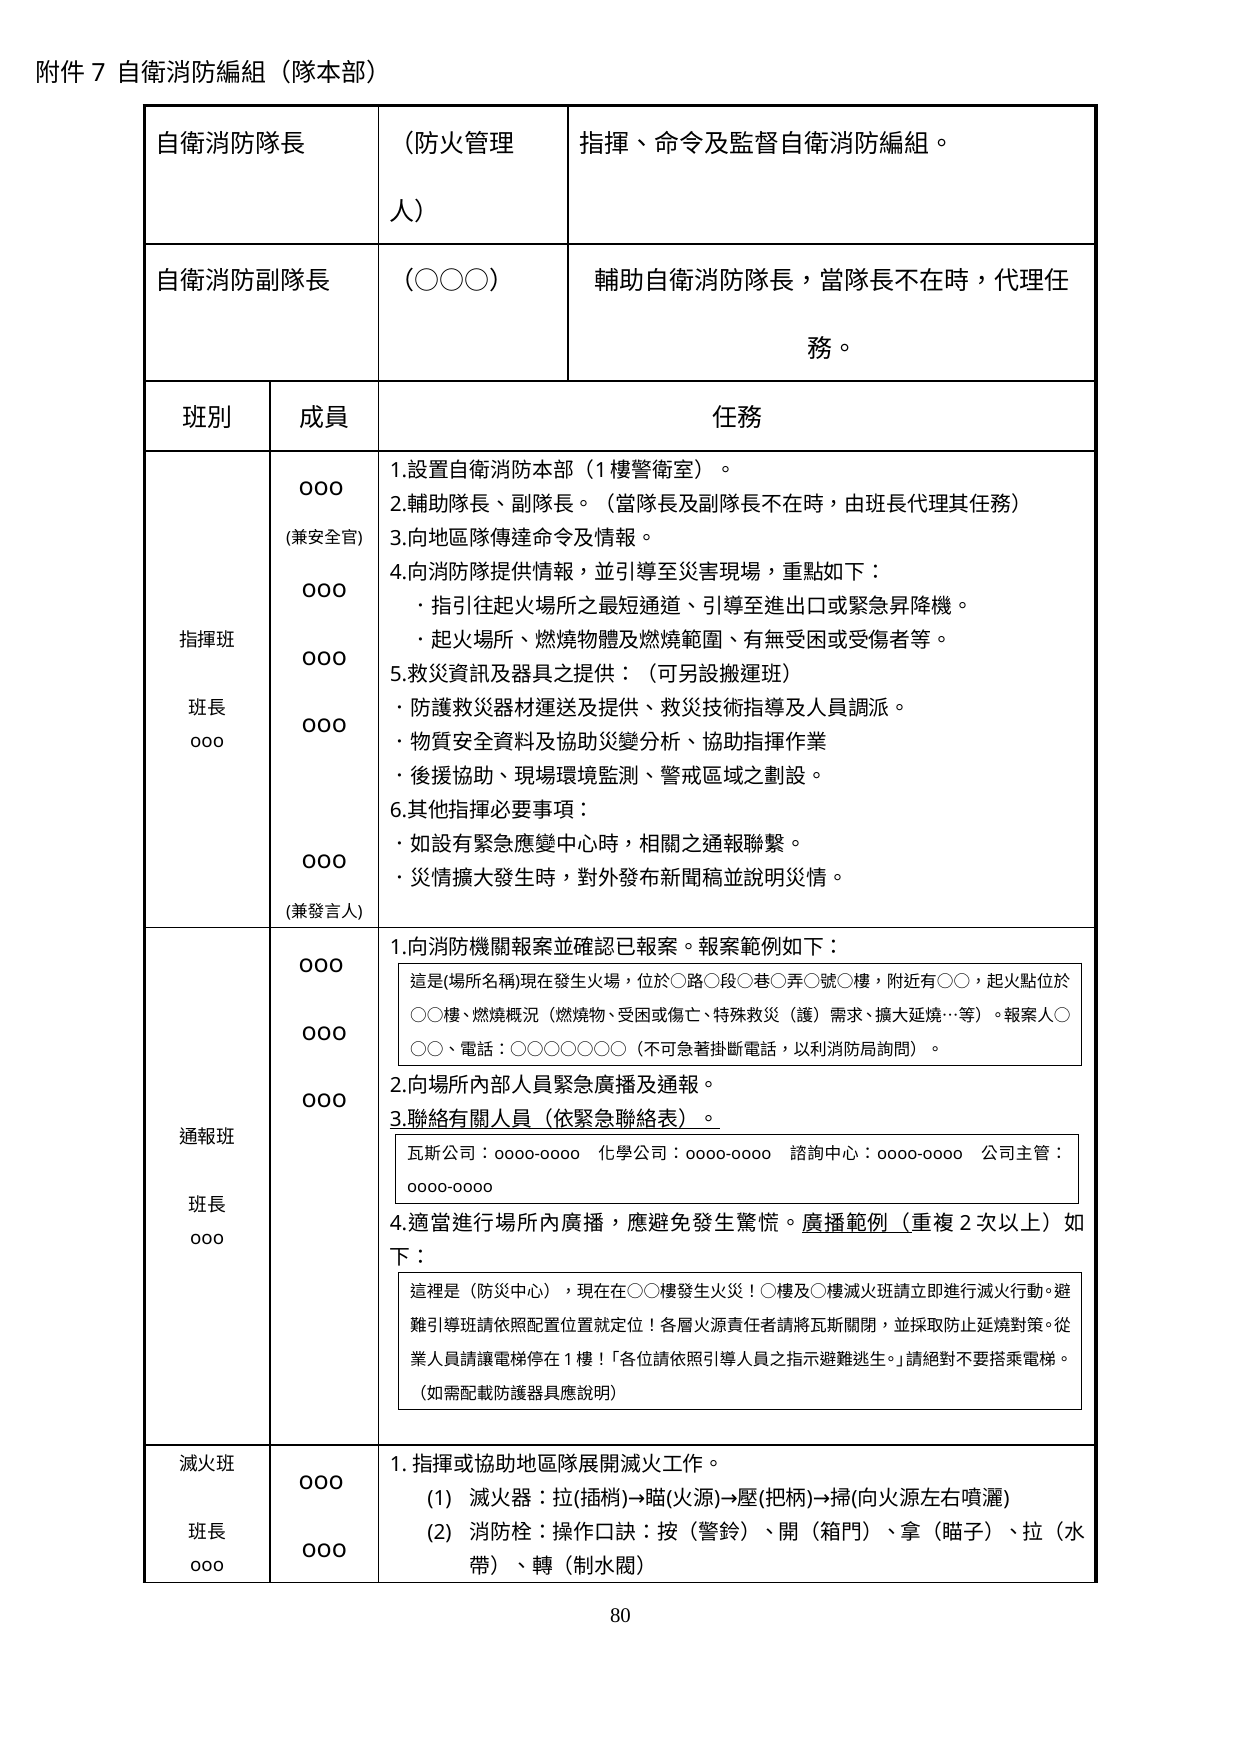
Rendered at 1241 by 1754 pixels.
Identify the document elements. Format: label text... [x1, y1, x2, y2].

table_cell 1.向消防機關報案並確認已報案。報案範例如下： 2.向場所內部人員緊急廣播及通報。 3.聯絡有關人員（依緊急聯絡表）。 4.適當進行場所內廣播，應避免發生驚慌。廣播範例（重複2次以上）如下： [379, 928, 1094, 1444]
table_cell 指揮或協助地區隊展開滅火工作。 滅火器：拉(插梢)→瞄(火源)→壓(把柄)→掃(向火源左右噴灑) 消防栓：操作口訣：按（警鈴）、開（箱門）、拿（瞄子）、拉（水帶）、轉（制水閥） [379, 1446, 1094, 1581]
table_header 自衛消防隊長 [146, 107, 378, 243]
table_header 瓦斯公司：oooo-oooo 化學公司：oooo-oooo 諮詢中心：oooo-oooo 公司主管：oooo-oooo [396, 1135, 1078, 1203]
table_cell 通報班 班長 ooo [146, 928, 269, 1444]
table_cell 滅火班 班長 ooo [146, 1446, 269, 1581]
table_header 這是(場所名稱)現在發生火場，位於○路○段○巷○弄○號○樓，附近有○○，起火點位於○○樓、燃燒概況（燃燒物、受困或傷亡、特殊救災（護）需求、擴大延燒…等）。報案人○○○、電話：○○○○○○○（不可急著掛斷電話，以利消防局詢問）。 [399, 964, 1081, 1065]
table_cell ooo ooo [271, 1446, 378, 1581]
table_header （防火管理人） [379, 107, 567, 243]
table_cell 指揮班 班長 ooo [146, 452, 269, 927]
table_cell 1.設置自衛消防本部（1樓警衛室）。 2.輔助隊長、副隊長。（當隊長及副隊長不在時，由班長代理其任務） 3.向地區隊傳達命令及情報。 4.向消防隊提供情報，並引導至災害現場，重點如下： ．指引往起火場所之最短通道、引導至進出口或緊急昇降機。 ．起火場所、燃燒物體及燃燒範圍、有無受困或受傷者等。 5.救災資訊及器具之提供：（可另設搬運班） ．防護救災器材運送及提供、救災技術指導及人員調派。 ．物質安全資料及協助災變分析、協助指揮作業 ．後援協助、現場環境監測、警戒區域之劃設。 6.其他指揮必要事項： ．如設有緊急應變中心時，相關之通報聯繫。 ．災情擴大發生時，對外發布新聞稿並說明災情。 [379, 452, 1094, 927]
table_cell 任務 [379, 382, 1094, 450]
table_cell 成員 [271, 382, 378, 450]
table_cell ooo (兼安全官) ooo ooo ooo ooo (兼發言人) [271, 452, 378, 927]
table_header 這裡是（防災中心），現在在○○樓發生火災！○樓及○樓滅火班請立即進行滅火行動。避難引導班請依照配置位置就定位！各層火源責任者請將瓦斯關閉，並採取防止延燒對策。從業人員請讓電梯停在1樓！「各位請依照引導人員之指示避難逃生。」請絕對不要搭乘電梯。（如需配載防護器具應說明） [399, 1273, 1081, 1409]
text 附件 7 自衛消防編組（隊本部） [35, 36, 1205, 104]
table_cell 班別 [146, 382, 269, 450]
table_cell ooo ooo ooo [271, 928, 378, 1444]
table_cell 輔助自衛消防隊長，當隊長不在時，代理任務。 [569, 245, 1094, 380]
table_header 指揮、命令及監督自衛消防編組。 [569, 107, 1094, 243]
table_cell （○○○） [379, 245, 567, 380]
table_cell 自衛消防副隊長 [146, 245, 378, 380]
